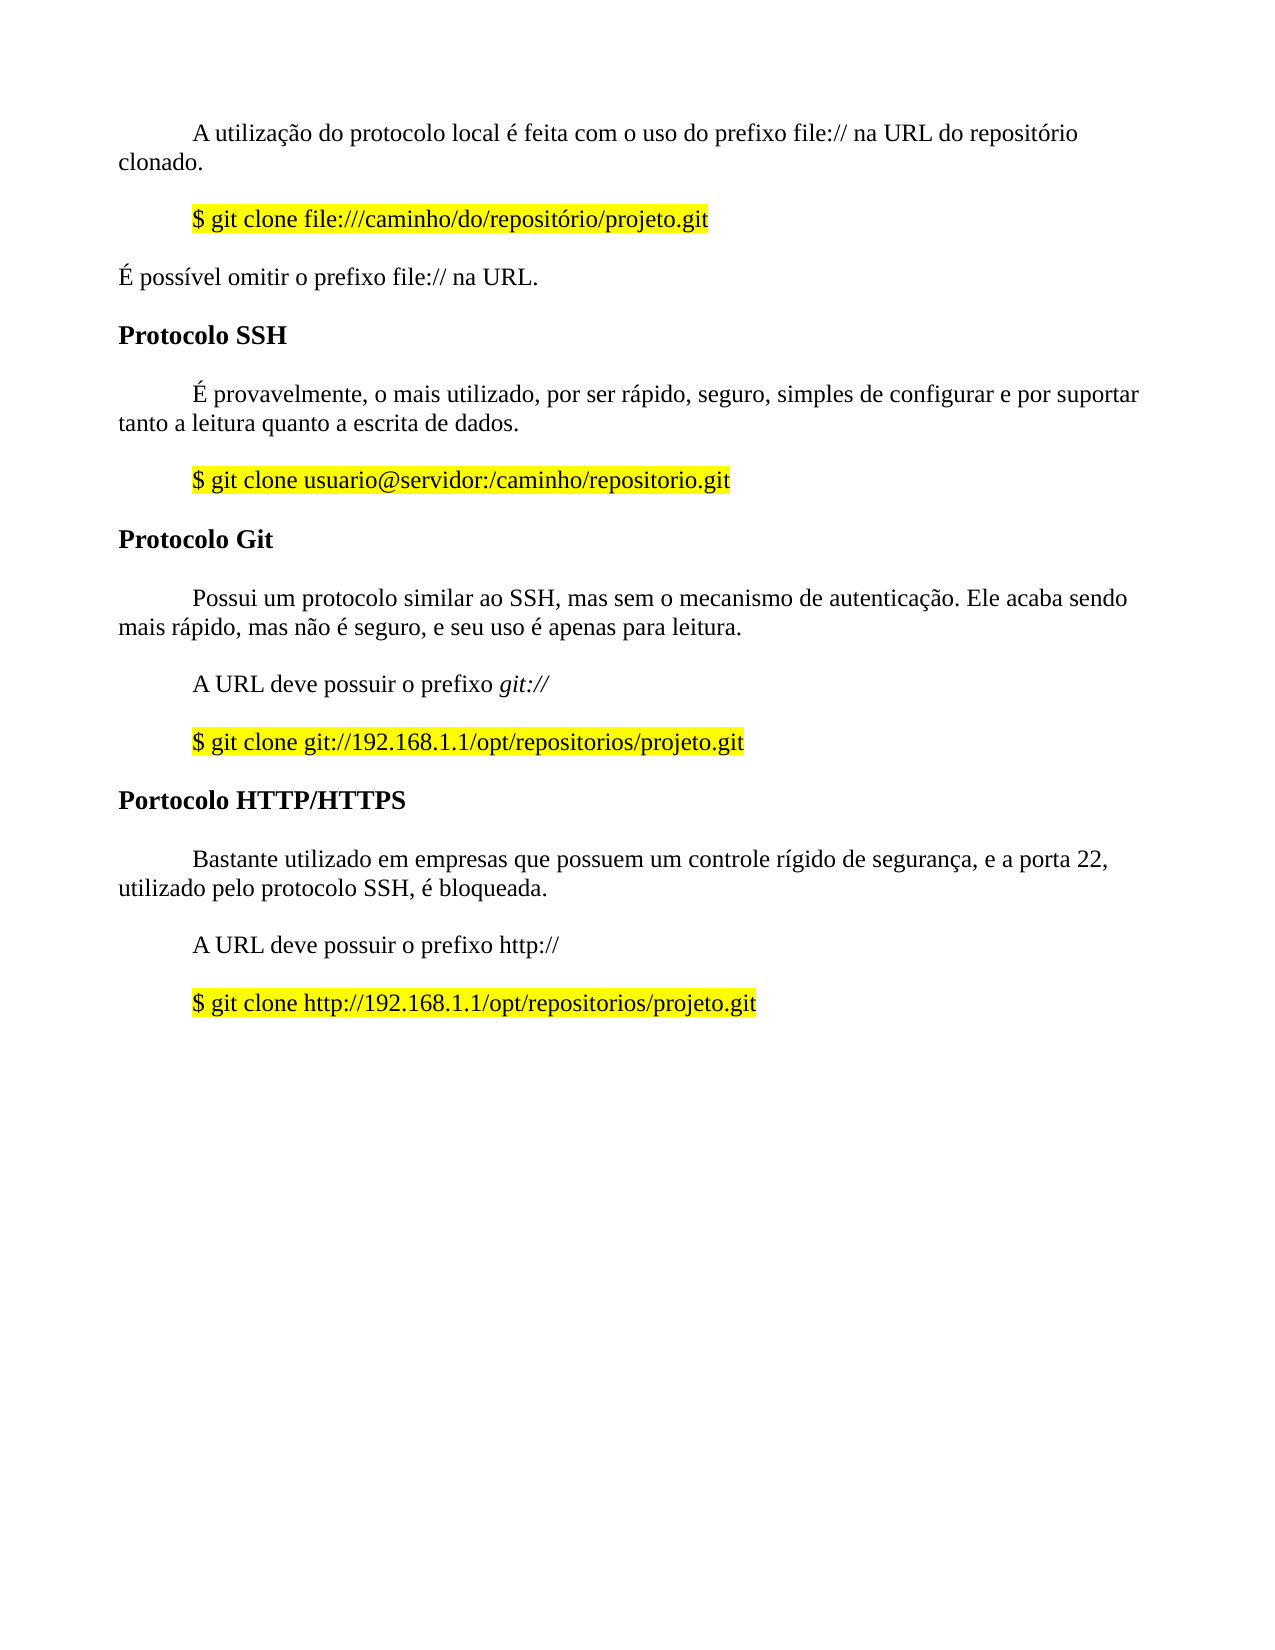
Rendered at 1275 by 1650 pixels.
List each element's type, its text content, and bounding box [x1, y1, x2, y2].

text A URL deve possuir o prefixo git:// [118, 669, 1157, 698]
text $ git clone http://192.168.1.1/opt/repositorios/projeto.git [118, 988, 1157, 1017]
text É possível omitir o prefixo file:// na URL. [118, 262, 1157, 291]
text $ git clone file:///caminho/do/repositório/projeto.git [118, 204, 1157, 233]
text $ git clone git://192.168.1.1/opt/repositorios/projeto.git [118, 727, 1157, 755]
text Protocolo Git [118, 523, 1157, 554]
text É provavelmente, o mais utilizado, por ser rápido, seguro, simples de configurar e por suportar tanto a leitura quanto a escrita de dados. [118, 379, 1157, 437]
text Bastante utilizado em empresas que possuem um controle rígido de segurança, e a porta 22, utilizado pelo protocolo SSH, é bloqueada. [118, 844, 1157, 902]
text A utilização do protocolo local é feita com o uso do prefixo file:// na URL do repositório clonado. [118, 118, 1157, 176]
text Possui um protocolo similar ao SSH, mas sem o mecanismo de autenticação. Ele acaba sendo mais rápido, mas não é seguro, e seu uso é apenas para leitura. [118, 583, 1157, 640]
text Protocolo SSH [118, 319, 1157, 351]
text A URL deve possuir o prefixo http:// [118, 930, 1157, 959]
text Portocolo HTTP/HTTPS [118, 784, 1157, 815]
text $ git clone usuario@servidor:/caminho/repositorio.git [118, 466, 1157, 494]
